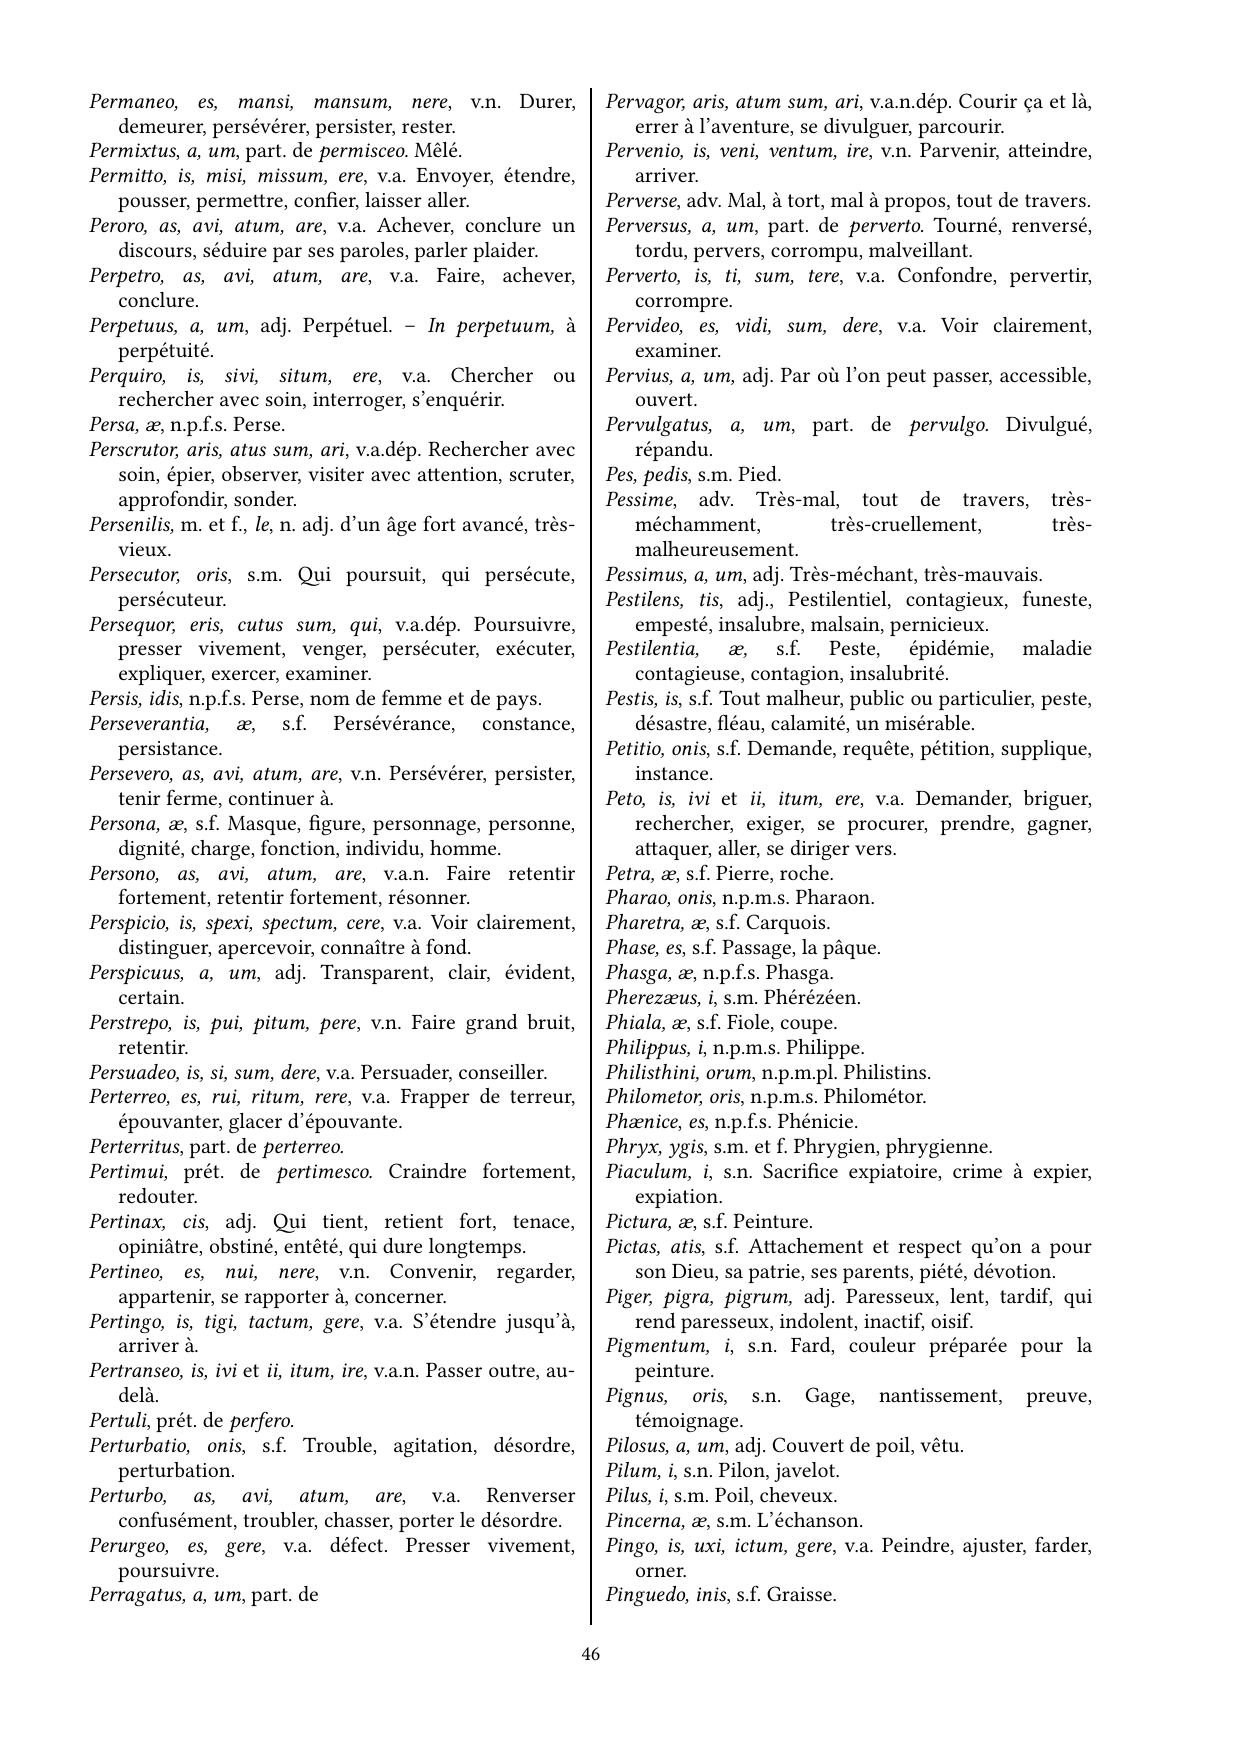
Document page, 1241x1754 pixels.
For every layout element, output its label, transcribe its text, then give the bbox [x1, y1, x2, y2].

text Pestis, is, s.f. Tout malheur, public ou particulier, peste, désastre, fléau, calamité, un misérable. [605, 686, 1093, 736]
text Pervagor, aris, atum sum, ari, v.a.n.dép. Courir ça et là, errer à l’aventure, se divulguer, parcourir. [605, 88, 1093, 138]
text Pestilens, tis, adj., Pestilentiel, contagieux, funeste, empesté, insalubre, malsain, pernicieux. [605, 586, 1093, 636]
text Pignus, oris, s.n. Gage, nantissement, preuve, témoignage. [605, 1383, 1093, 1433]
text Pincerna, æ, s.m. L’échanson. [605, 1508, 1093, 1532]
text Pervulgatus, a, um, part. de pervulgo. Divulgué, répandu. [605, 412, 1093, 462]
text Pigmentum, i, s.n. Fard, couleur préparée pour la peinture. [605, 1333, 1093, 1383]
text Perturbatio, onis, s.f. Trouble, agitation, désordre, perturbation. [88, 1433, 576, 1483]
text Perspicio, is, spexi, spectum, cere, v.a. Voir clairement, distinguer, apercevoir, connaître à fond. [88, 910, 576, 960]
text Piger, pigra, pigrum, adj. Paresseux, lent, tardif, qui rend paresseux, indolent, inactif, oisif. [605, 1283, 1093, 1333]
text Perpetuus, a, um, adj. Perpétuel. – In perpetuum, à perpétuité. [88, 313, 576, 362]
text Perragatus, a, um, part. de [88, 1582, 576, 1607]
text Persuadeo, is, si, sum, dere, v.a. Persuader, conseiller. [88, 1059, 576, 1084]
text Pervius, a, um, adj. Par où l’on peut passer, accessible, ouvert. [605, 362, 1093, 412]
text Persona, æ, s.f. Masque, figure, personnage, personne, dignité, charge, fonction, individu, homme. [88, 811, 576, 860]
text Petra, æ, s.f. Pierre, roche. [605, 860, 1093, 885]
text Pessimus, a, um, adj. Très-méchant, très-mauvais. [605, 562, 1093, 586]
text Perspicuus, a, um, adj. Transparent, clair, évident, certain. [88, 960, 576, 1010]
text Pherezæus, i, s.m. Phérézéen. [605, 985, 1093, 1010]
text Persecutor, oris, s.m. Qui poursuit, qui persécute, persécuteur. [88, 562, 576, 611]
text Pertuli, prét. de perfero. [88, 1408, 576, 1433]
text Piaculum, i, s.n. Sacrifice expiatoire, crime à expier, expiation. [605, 1159, 1093, 1209]
text Pestilentia, æ, s.f. Peste, épidémie, maladie contagieuse, contagion, insalubrité. [605, 636, 1093, 686]
text Persa, æ, n.p.f.s. Perse. [88, 412, 576, 437]
text Persis, idis, n.p.f.s. Perse, nom de femme et de pays. [88, 686, 576, 711]
text Perterritus, part. de perterreo. [88, 1134, 576, 1159]
text Pertingo, is, tigi, tactum, gere, v.a. S’étendre jusqu’à, arriver à. [88, 1308, 576, 1358]
text Perversus, a, um, part. de perverto. Tourné, renversé, tordu, pervers, corrompu, malveillant. [605, 213, 1093, 263]
text Persenilis, m. et f., le, n. adj. d’un âge fort avancé, très-vieux. [88, 512, 576, 562]
text Pervenio, is, veni, ventum, ire, v.n. Parvenir, atteindre, arriver. [605, 138, 1093, 188]
text Pessime, adv. Très-mal, tout de travers, très-méchamment, très-cruellement, très-malheureusement. [605, 487, 1093, 562]
text Perturbo, as, avi, atum, are, v.a. Renverser confusément, troubler, chasser, porter le désordre. [88, 1483, 576, 1532]
text Perpetro, as, avi, atum, are, v.a. Faire, achever, conclure. [88, 263, 576, 313]
text Philometor, oris, n.p.m.s. Philométor. [605, 1084, 1093, 1109]
text Phiala, æ, s.f. Fiole, coupe. [605, 1010, 1093, 1034]
text Perstrepo, is, pui, pitum, pere, v.n. Faire grand bruit, retentir. [88, 1010, 576, 1059]
text Peroro, as, avi, atum, are, v.a. Achever, conclure un discours, séduire par ses paroles, parler plaider. [88, 213, 576, 263]
text Perquiro, is, sivi, situm, ere, v.a. Chercher ou rechercher avec soin, interroger, s’enquérir. [88, 362, 576, 412]
text Pertimui, prét. de pertimesco. Craindre fortement, redouter. [88, 1159, 576, 1209]
text Pertinax, cis, adj. Qui tient, retient fort, tenace, opiniâtre, obstiné, entêté, qui dure longtemps. [88, 1209, 576, 1259]
text Phryx, ygis, s.m. et f. Phrygien, phrygienne. [605, 1134, 1093, 1159]
text Phænice, es, n.p.f.s. Phénicie. [605, 1109, 1093, 1134]
text Perterreo, es, rui, ritum, rere, v.a. Frapper de terreur, épouvanter, glacer d’épouvante. [88, 1084, 576, 1134]
text Phase, es, s.f. Passage, la pâque. [605, 935, 1093, 960]
text Perscrutor, aris, atus sum, ari, v.a.dép. Rechercher avec soin, épier, observer, visiter avec attention, scruter, approfondir, sonder. [88, 437, 576, 512]
text Permitto, is, misi, missum, ere, v.a. Envoyer, étendre, pousser, permettre, confier, laisser aller. [88, 163, 576, 213]
text Petitio, onis, s.f. Demande, requête, pétition, supplique, instance. [605, 736, 1093, 786]
text Pilum, i, s.n. Pilon, javelot. [605, 1458, 1093, 1483]
text Persequor, eris, cutus sum, qui, v.a.dép. Poursuivre, presser vivement, venger, persécuter, exécuter, expliquer, exercer, examiner. [88, 611, 576, 686]
text Pictas, atis, s.f. Attachement et respect qu’on a pour son Dieu, sa patrie, ses parents, piété, dévotion. [605, 1234, 1093, 1283]
text Persevero, as, avi, atum, are, v.n. Persévérer, persister, tenir ferme, continuer à. [88, 761, 576, 811]
text Pharetra, æ, s.f. Carquois. [605, 910, 1093, 935]
text Pharao, onis, n.p.m.s. Pharaon. [605, 885, 1093, 910]
text Pertineo, es, nui, nere, v.n. Convenir, regarder, appartenir, se rapporter à, concerner. [88, 1259, 576, 1308]
text Perverse, adv. Mal, à tort, mal à propos, tout de travers. [605, 188, 1093, 213]
text Permaneo, es, mansi, mansum, nere, v.n. Durer, demeurer, persévérer, persister, rester. [88, 88, 576, 138]
text Pervideo, es, vidi, sum, dere, v.a. Voir clairement, examiner. [605, 313, 1093, 362]
text Philisthini, orum, n.p.m.pl. Philistins. [605, 1059, 1093, 1084]
text Pilosus, a, um, adj. Couvert de poil, vêtu. [605, 1433, 1093, 1458]
text Pinguedo, inis, s.f. Graisse. [605, 1582, 1093, 1607]
text Persono, as, avi, atum, are, v.a.n. Faire retentir fortement, retentir fortement, résonner. [88, 860, 576, 910]
text Pertranseo, is, ivi et ii, itum, ire, v.a.n. Passer outre, au-delà. [88, 1358, 576, 1408]
text Phasga, æ, n.p.f.s. Phasga. [605, 960, 1093, 985]
text Philippus, i, n.p.m.s. Philippe. [605, 1034, 1093, 1059]
text Peto, is, ivi et ii, itum, ere, v.a. Demander, briguer, rechercher, exiger, se procurer, prendre, gagner, attaquer, aller, se diriger vers. [605, 786, 1093, 860]
text Perseverantia, æ, s.f. Persévérance, constance, persistance. [88, 711, 576, 761]
text Permixtus, a, um, part. de permisceo. Mêlé. [88, 138, 576, 163]
text Perverto, is, ti, sum, tere, v.a. Confondre, pervertir, corrompre. [605, 263, 1093, 313]
text Pingo, is, uxi, ictum, gere, v.a. Peindre, ajuster, farder, orner. [605, 1532, 1093, 1582]
text Perurgeo, es, gere, v.a. défect. Presser vivement, poursuivre. [88, 1532, 576, 1582]
text Pictura, æ, s.f. Peinture. [605, 1209, 1093, 1234]
text Pilus, i, s.m. Poil, cheveux. [605, 1483, 1093, 1508]
text Pes, pedis, s.m. Pied. [605, 462, 1093, 487]
